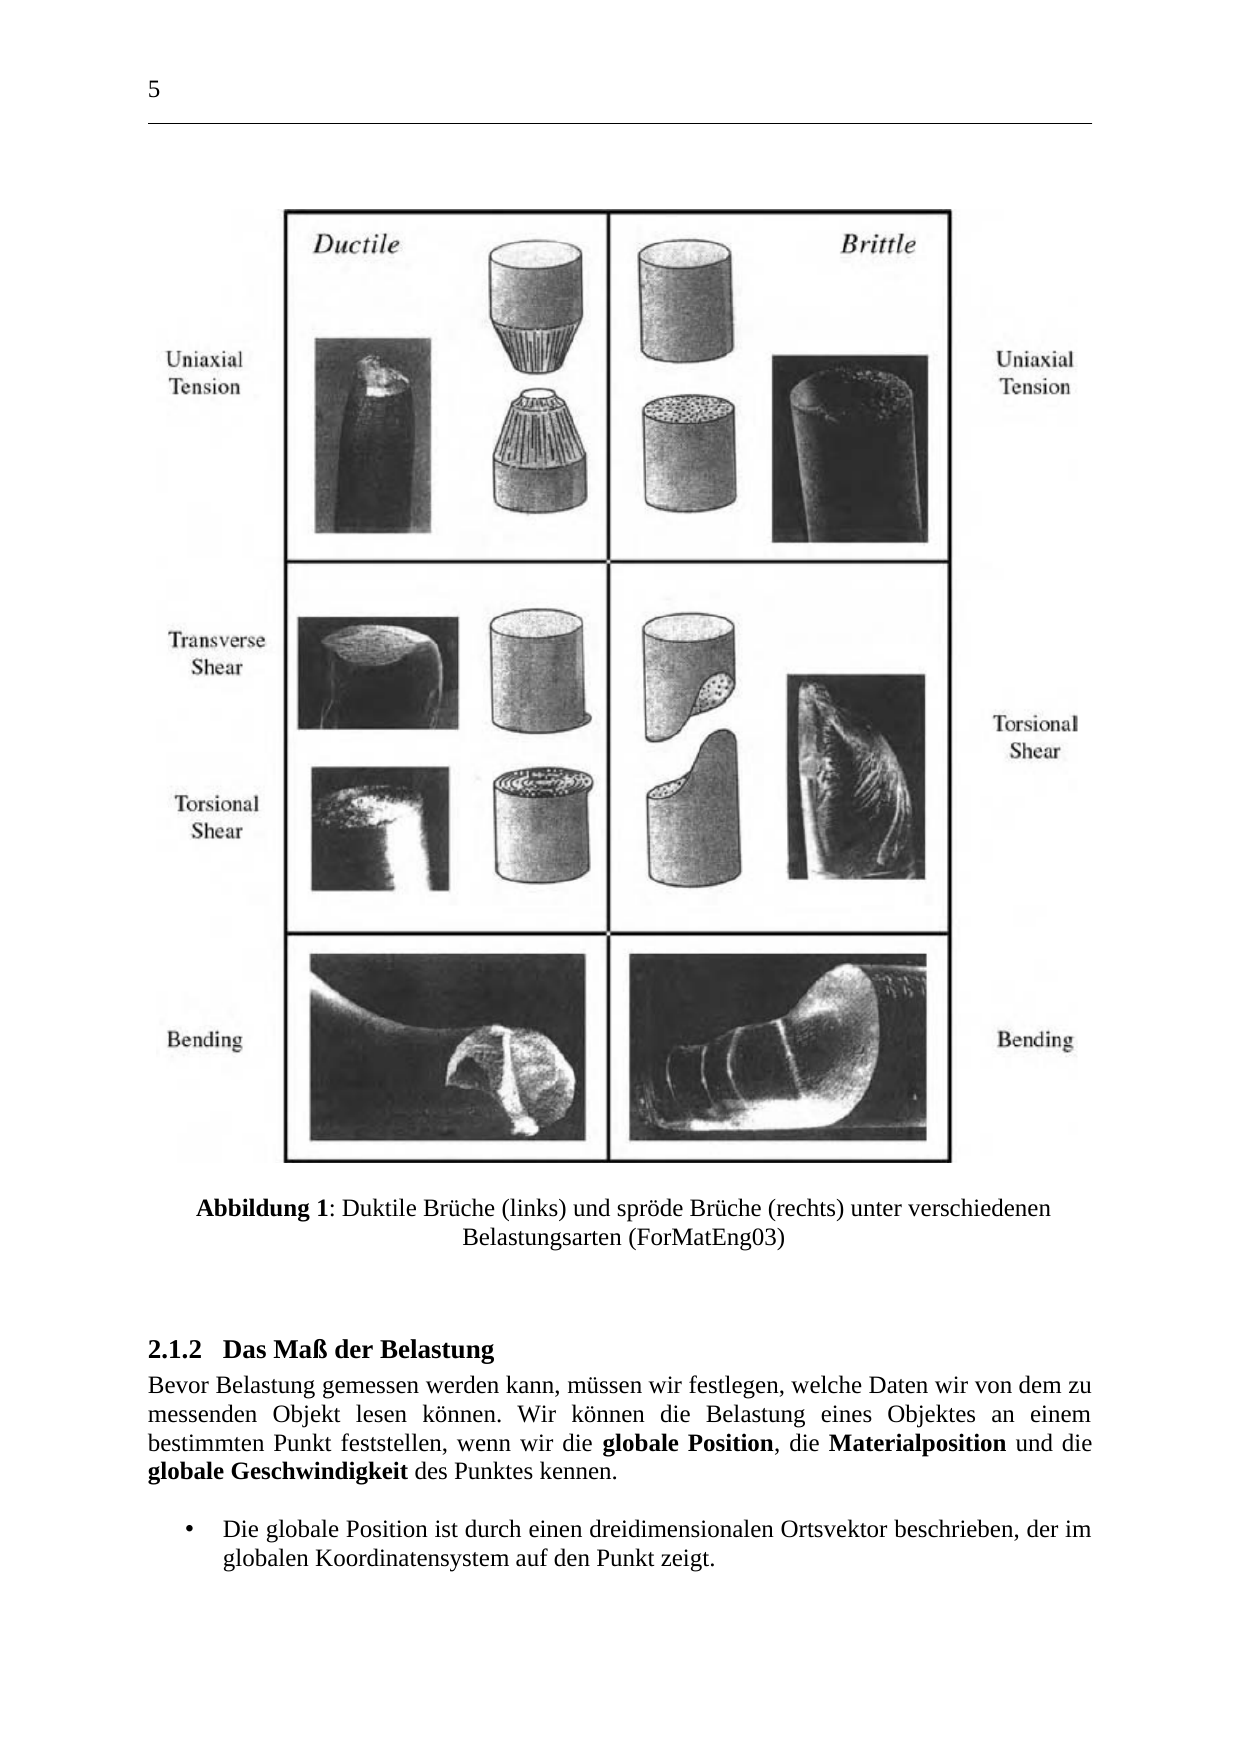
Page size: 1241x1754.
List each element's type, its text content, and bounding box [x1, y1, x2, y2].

subtitle Das Maß der Belastung [148, 154, 1096, 1364]
text Abbildung 1: Duktile Brüche (links) und spröde Brüche (rechts) unter verschiedenen Belastungsarten (ForMatEng03) [151, 1181, 1096, 1250]
text Bevor Belastung gemessen werden kann, müssen wir festlegen, welche Daten wir von dem zu messenden Objekt lesen können. Wir können die Belastung eines Objektes an einem bestimmten Punkt feststellen, wenn wir die globale Position, die Materialposition und die globale Geschwindigkeit des Punktes kennen. [148, 1370, 1092, 1485]
picture [151, 179, 1096, 1181]
list Die globale Position ist durch einen dreidimensionalen Ortsvektor beschrieben, der im globalen Koordinatensystem auf den Punkt zeigt. [185, 1514, 1092, 1571]
